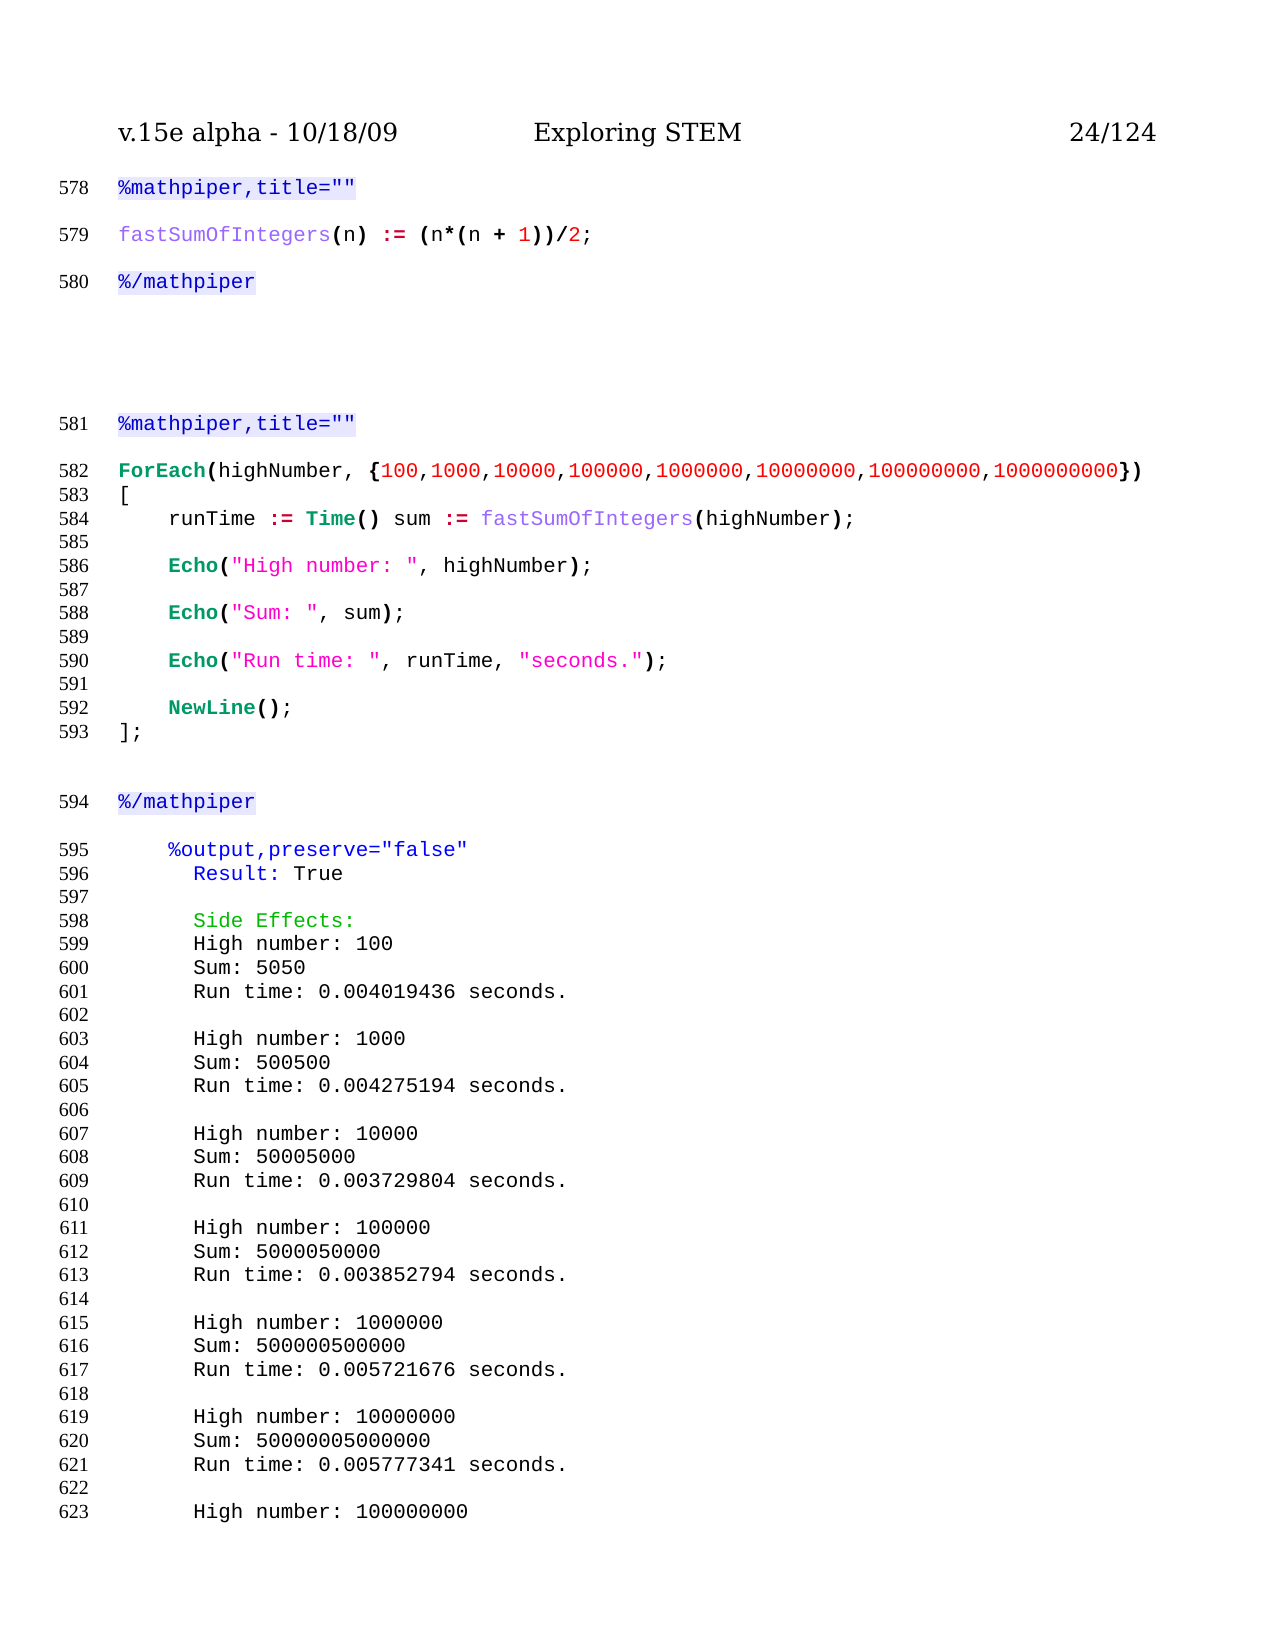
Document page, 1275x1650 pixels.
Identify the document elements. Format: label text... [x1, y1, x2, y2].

text Sum: 500500 [118, 1052, 1157, 1075]
text Sum: 50005000 [118, 1146, 1157, 1170]
text High number: 10000000 [118, 1406, 1157, 1430]
text %/mathpiper [118, 792, 1157, 815]
text NewLine(); [118, 697, 1157, 721]
text High number: 1000000 [118, 1312, 1157, 1335]
text Echo("Sum: ", sum); [118, 602, 1157, 626]
text Run time: 0.004019436 seconds. [118, 981, 1157, 1004]
text %mathpiper,title="" [118, 413, 1157, 437]
text runTime := Time() sum := fastSumOfIntegers(highNumber); [118, 508, 1157, 531]
text Run time: 0.005721676 seconds. [118, 1359, 1157, 1383]
text Echo("Run time: ", runTime, "seconds."); [118, 650, 1157, 673]
text Run time: 0.003729804 seconds. [118, 1170, 1157, 1193]
text %/mathpiper [118, 271, 1157, 295]
text High number: 100000 [118, 1217, 1157, 1241]
text Run time: 0.005777341 seconds. [118, 1454, 1157, 1477]
text ]; [118, 721, 1157, 744]
text fastSumOfIntegers(n) := (n*(n + 1))/2; [118, 224, 1157, 248]
text %output,preserve="false" [118, 839, 1157, 862]
text Sum: 50000005000000 [118, 1430, 1157, 1454]
text Echo("High number: ", highNumber); [118, 555, 1157, 579]
text Sum: 5000050000 [118, 1241, 1157, 1264]
text High number: 10000 [118, 1123, 1157, 1146]
text Run time: 0.004275194 seconds. [118, 1075, 1157, 1099]
text Sum: 500000500000 [118, 1335, 1157, 1359]
text High number: 1000 [118, 1028, 1157, 1052]
text Run time: 0.003852794 seconds. [118, 1264, 1157, 1288]
text High number: 100000000 [118, 1501, 1157, 1524]
text Result: True [118, 862, 1157, 886]
text %mathpiper,title="" [118, 177, 1157, 200]
text ForEach(highNumber, {100,1000,10000,100000,1000000,10000000,100000000,1000000000}) [118, 461, 1157, 484]
text Side Effects: [118, 910, 1157, 933]
text [ [118, 484, 1157, 508]
text High number: 100 [118, 933, 1157, 957]
text Sum: 5050 [118, 957, 1157, 981]
